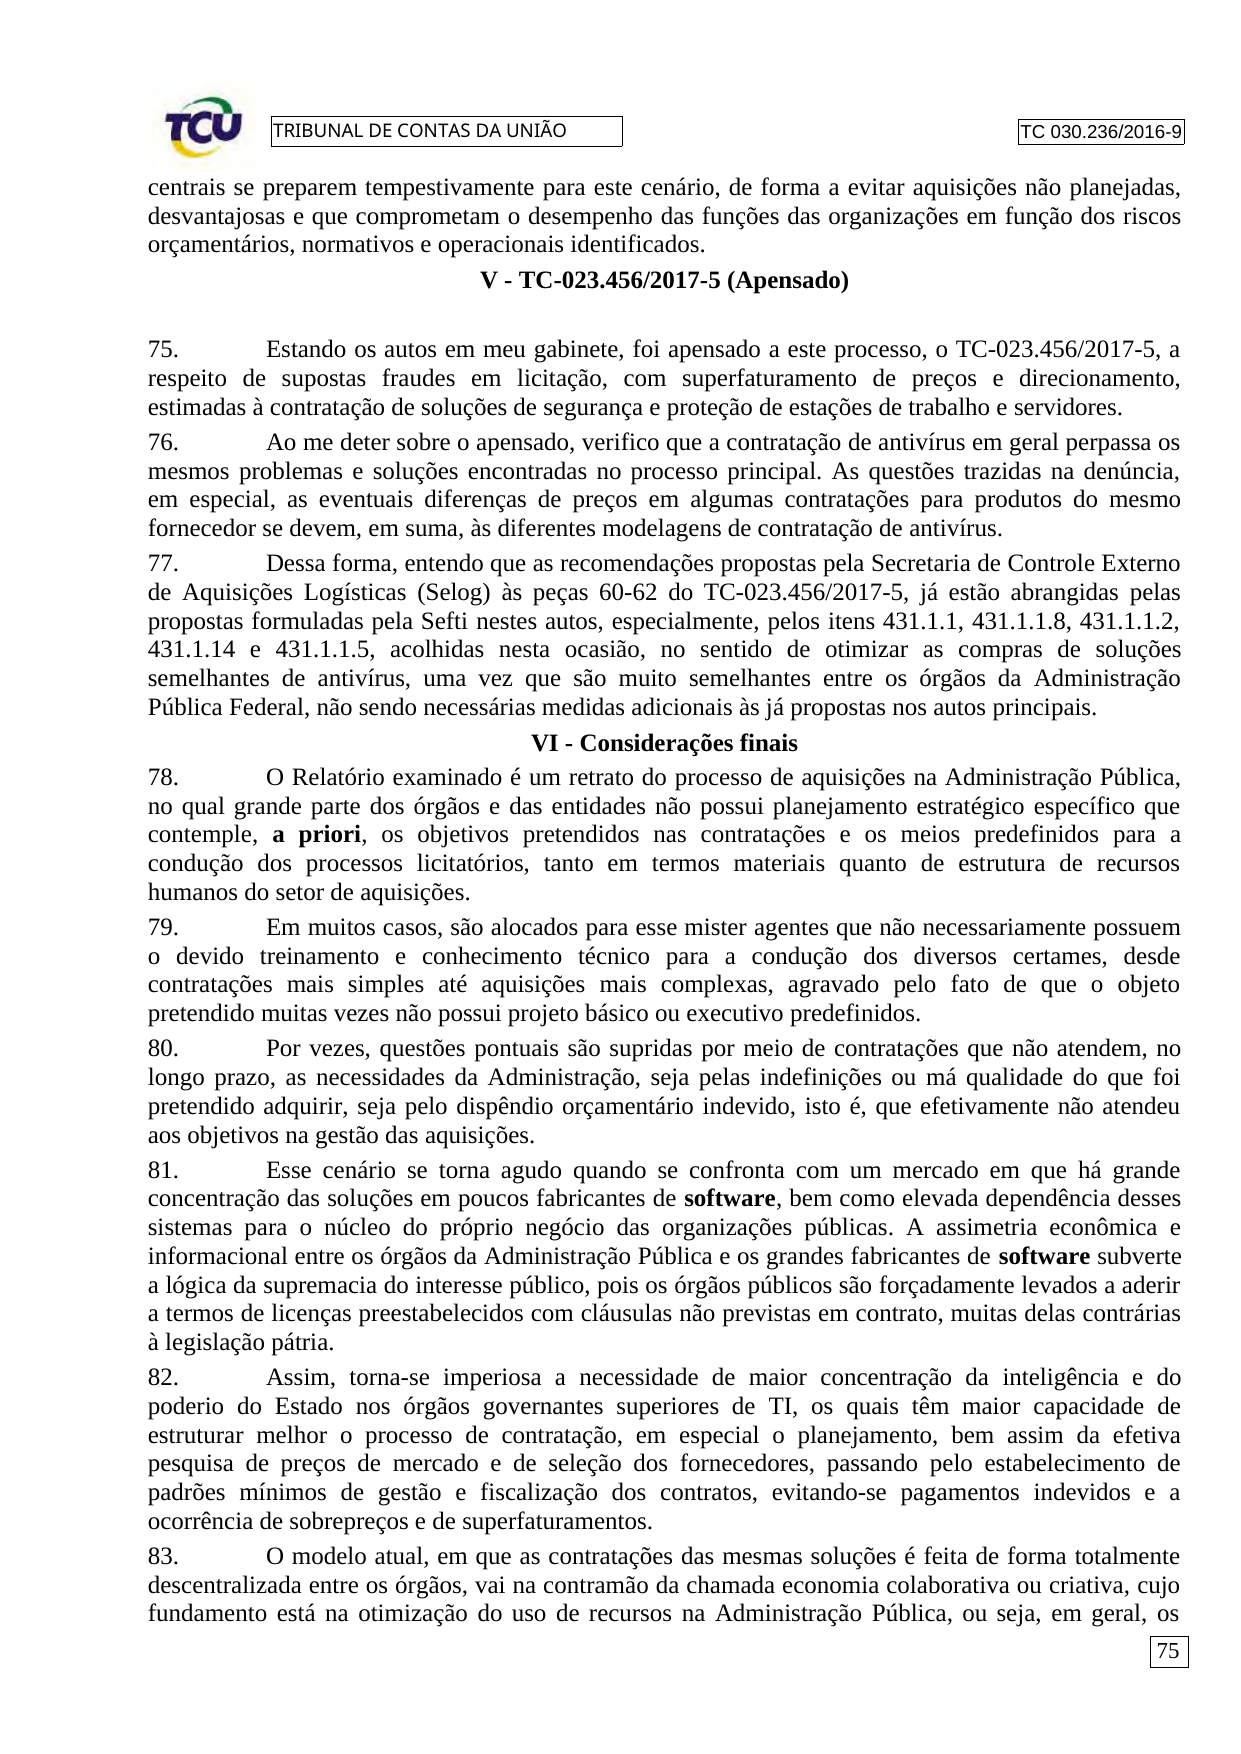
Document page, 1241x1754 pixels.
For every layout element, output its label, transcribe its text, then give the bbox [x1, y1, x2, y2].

list Esse cenário se torna agudo quando se confronta com um mercado em que há grande concentração das soluções em poucos fabricantes de software, bem como elevada dependência desses sistemas para o núcleo do próprio negócio das organizações públicas. A assimetria econômica e informacional entre os órgãos da Administração Pública e os grandes fabricantes de software subverte a lógica da supremacia do interesse público, pois os órgãos públicos são forçadamente levados a aderir a termos de licenças preestabelecidos com cláusulas não previstas em contrato, muitas delas contrárias à legislação pátria. [148, 1155, 1182, 1356]
text VI - Considerações finais [531, 728, 1194, 756]
list Em muitos casos, são alocados para esse mister agentes que não necessariamente possuem o devido treinamento e conhecimento técnico para a condução dos diversos certames, desde contratações mais simples até aquisições mais complexas, agravado pelo fato de que o objeto pretendido muitas vezes não possui projeto básico ou executivo predefinidos. [148, 912, 1182, 1027]
list Assim, torna-se imperiosa a necessidade de maior concentração da inteligência e do poderio do Estado nos órgãos governantes superiores de TI, os quais têm maior capacidade de estruturar melhor o processo de contratação, em especial o planejamento, bem assim da efetiva pesquisa de preços de mercado e de seleção dos fornecedores, passando pelo estabelecimento de padrões mínimos de gestão e fiscalização dos contratos, evitando-se pagamentos indevidos e a ocorrência de sobrepreços e de superfaturamentos. [148, 1362, 1182, 1535]
list Por vezes, questões pontuais são supridas por meio de contratações que não atendem, no longo prazo, as necessidades da Administração, seja pelas indefinições ou má qualidade do que foi pretendido adquirir, seja pelo dispêndio orçamentário indevido, isto é, que efetivamente não atendeu aos objetivos na gestão das aquisições. [148, 1033, 1182, 1148]
list O modelo atual, em que as contratações das mesmas soluções é feita de forma totalmente descentralizada entre os órgãos, vai na contramão da chamada economia colaborativa ou criativa, cujo fundamento está na otimização do uso de recursos na Administração Pública, ou seja, em geral, os [148, 1541, 1182, 1627]
list O Relatório examinado é um retrato do processo de aquisições na Administração Pública, no qual grande parte dos órgãos e das entidades não possui planejamento estratégico específico que contemple, a priori, os objetivos pretendidos nas contratações e os meios predefinidos para a condução dos processos licitatórios, tanto em termos materiais quanto de estrutura de recursos humanos do setor de aquisições. [148, 762, 1182, 906]
text 431.1.14 e 431.1.1.5, acolhidas nesta ocasião, no sentido de otimizar as compras de soluções semelhantes de antivírus, uma vez que são muito semelhantes entre os órgãos da Administração Pública Federal, não sendo necessárias medidas adicionais às já propostas nos autos principais. [148, 634, 1182, 721]
list Dessa forma, entendo que as recomendações propostas pela Secretaria de Controle Externo de Aquisições Logísticas (Selog) às peças 60-62 do TC-023.456/2017-5, já estão abrangidas pelas propostas formuladas pela Sefti nestes autos, especialmente, pelos itens 431.1.1, 431.1.1.8, 431.1.1.2, [148, 548, 1182, 634]
list Estando os autos em meu gabinete, foi apensado a este processo, o TC-023.456/2017-5, a respeito de supostas fraudes em licitação, com superfaturamento de preços e direcionamento, estimadas à contratação de soluções de segurança e proteção de estações de trabalho e servidores. [148, 334, 1182, 421]
text V - TC-023.456/2017-5 (Apensado) [480, 265, 1194, 294]
picture [151, 81, 257, 172]
text centrais se preparem tempestivamente para este cenário, de forma a evitar aquisições não planejadas, desvantajosas e que comprometam o desempenho das funções das organizações em função dos riscos orçamentários, normativos e operacionais identificados. [148, 172, 1182, 258]
list Ao me deter sobre o apensado, verifico que a contratação de antivírus em geral perpassa os mesmos problemas e soluções encontradas no processo principal. As questões trazidas na denúncia, em especial, as eventuais diferenças de preços em algumas contratações para produtos do mesmo fornecedor se devem, em suma, às diferentes modelagens de contratação de antivírus. [148, 427, 1182, 542]
